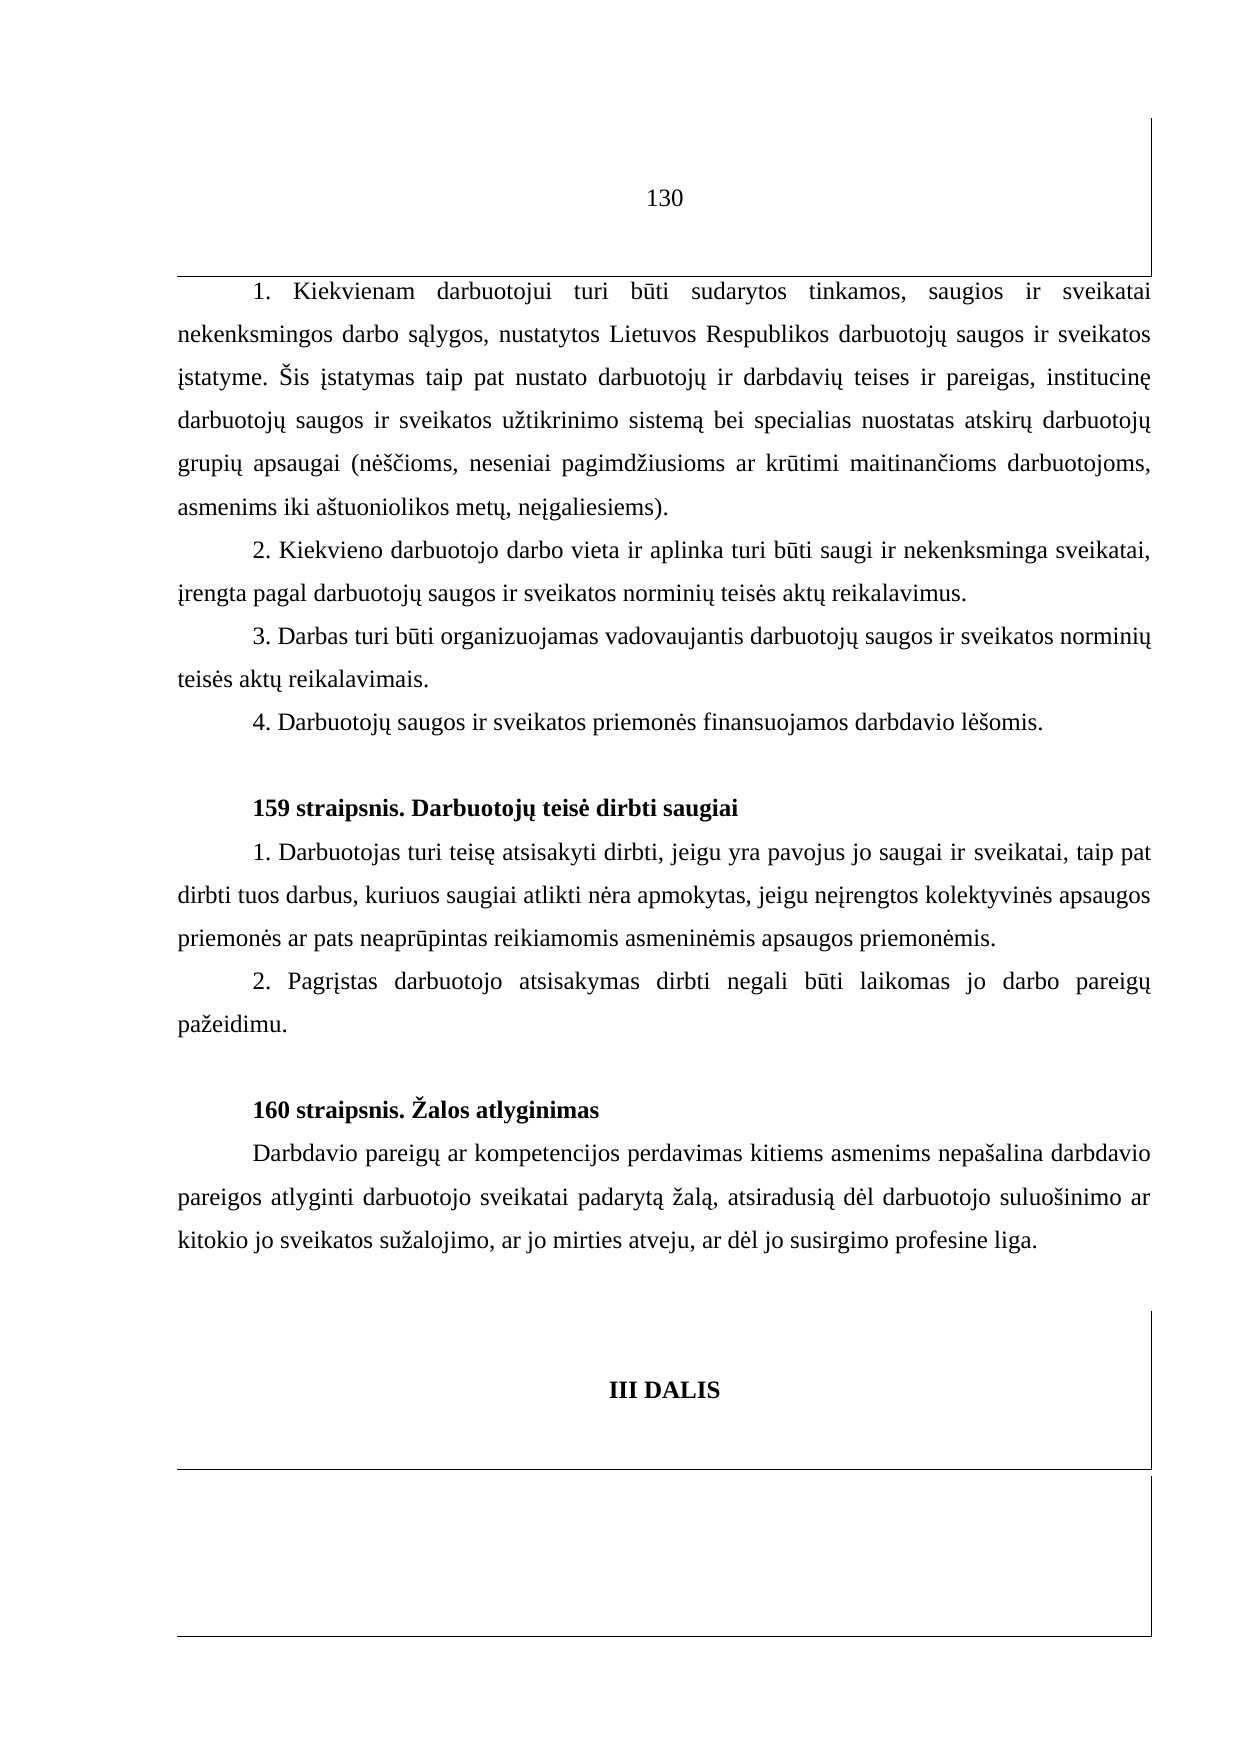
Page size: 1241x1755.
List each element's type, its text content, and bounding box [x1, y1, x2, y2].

subtitle 160 straipsnis. Žalos atlyginimas [177, 1095, 1152, 1124]
text Darbdavio pareigų ar kompetencijos perdavimas kitiems asmenims nepašalina darbdavio pareigos atlyginti darbuotojo sveikatai padarytą žalą, atsiradusią dėl darbuotojo suluošinimo ar kitokio jo sveikatos sužalojimo, ar jo mirties atveju, ar dėl jo susirgimo profesine liga. [177, 1138, 1152, 1253]
text 1. Kiekvienam darbuotojui turi būti sudarytos tinkamos, saugios ir sveikatai nekenksmingos darbo sąlygos, nustatytos Lietuvos Respublikos darbuotojų saugos ir sveikatos įstatyme. Šis įstatymas taip pat nustato darbuotojų ir darbdavių teises ir pareigas, institucinę darbuotojų saugos ir sveikatos užtikrinimo sistemą bei specialias nuostatas atskirų darbuotojų grupių apsaugai (nėščioms, neseniai pagimdžiusioms ar krūtimi maitinančioms darbuotojoms, asmenims iki aštuoniolikos metų, neįgaliesiems). [177, 276, 1152, 520]
text 2. Kiekvieno darbuotojo darbo vieta ir aplinka turi būti saugi ir nekenksminga sveikatai, įrengta pagal darbuotojų saugos ir sveikatos norminių teisės aktų reikalavimus. [177, 535, 1152, 607]
text 3. Darbas turi būti organizuojamas vadovaujantis darbuotojų saugos ir sveikatos norminių teisės aktų reikalavimais. [177, 621, 1152, 693]
subtitle 159 straipsnis. Darbuotojų teisė dirbti saugiai [177, 793, 1152, 822]
text 1. Darbuotojas turi teisę atsisakyti dirbti, jeigu yra pavojus jo saugai ir sveikatai, taip pat dirbti tuos darbus, kuriuos saugiai atlikti nėra apmokytas, jeigu neįrengtos kolektyvinės apsaugos priemonės ar pats neaprūpintas reikiamomis asmeninėmis apsaugos priemonėmis. [177, 837, 1152, 952]
text 2. Pagrįstas darbuotojo atsisakymas dirbti negali būti laikomas jo darbo pareigų pažeidimu. [177, 966, 1152, 1038]
text III DALIS [177, 1311, 1151, 1469]
text 4. Darbuotojų saugos ir sveikatos priemonės finansuojamos darbdavio lėšomis. [177, 707, 1152, 736]
